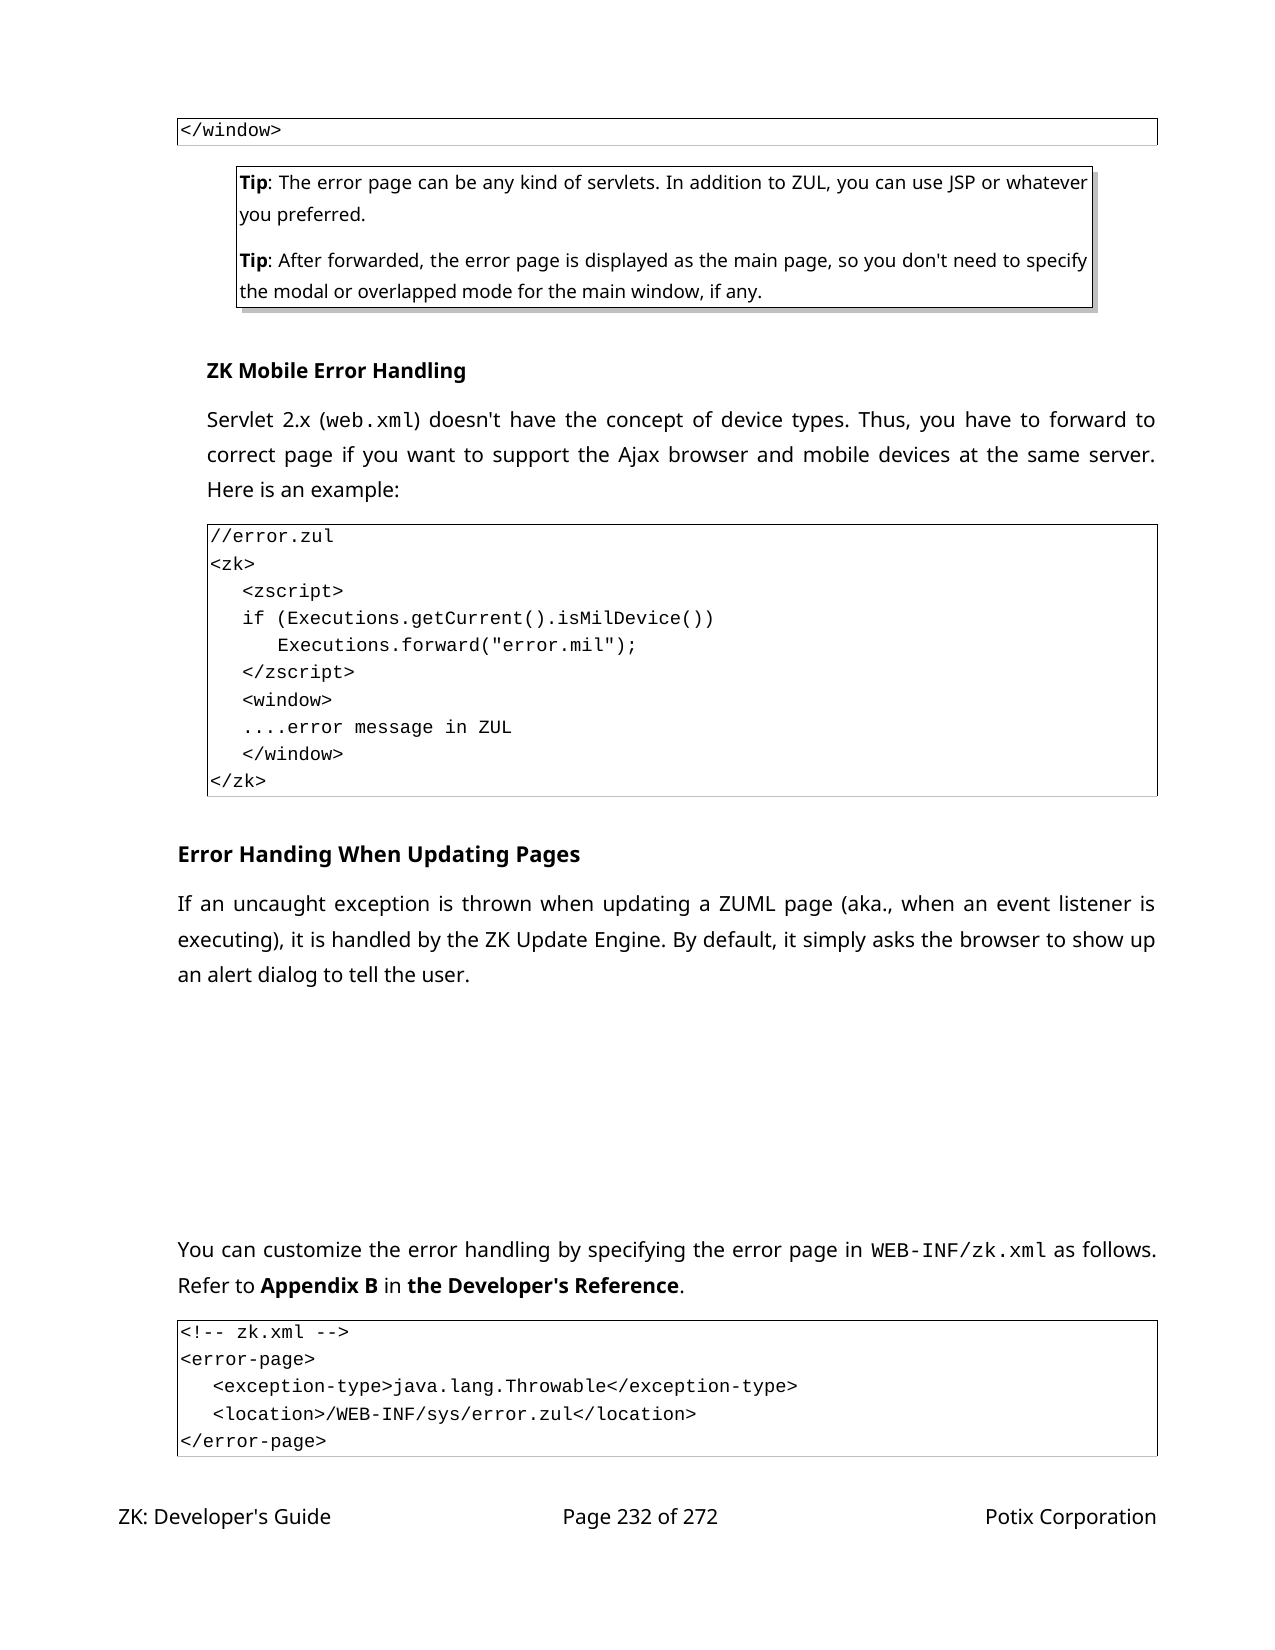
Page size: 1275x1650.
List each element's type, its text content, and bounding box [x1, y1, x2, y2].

text <window> [208, 687, 1157, 712]
text </zk> [208, 769, 1157, 796]
text <!-- zk.xml --> [178, 1321, 1157, 1344]
text <exception-type>java.lang.Throwable</exception-type> [178, 1374, 1157, 1398]
text You can customize the error handling by specifying the error page in WEB-INF/zk.xml as follows. Refer to Appendix B in the Developer's Reference. [177, 1009, 1157, 1299]
text //error.zul [208, 525, 1157, 549]
text <zscript> [208, 579, 1157, 603]
text Tip: The error page can be any kind of servlets. In addition to ZUL, you can use JSP or whatever you preferred. [237, 167, 1092, 226]
subtitle ZK Mobile Error Handling [207, 356, 1157, 384]
text </window> [178, 119, 1157, 145]
text ....error message in ZUL [208, 715, 1157, 739]
text Servlet 2.x (web.xml) doesn't have the concept of device types. Thus, you have to forward to correct page if you want to support the Ajax browser and mobile devices at the same server. Here is an example: [207, 405, 1157, 504]
text </error-page> [178, 1428, 1157, 1456]
text Tip: After forwarded, the error page is displayed as the main page, so you don't need to specify the modal or overlapped mode for the main window, if any. [237, 244, 1092, 307]
text If an uncaught exception is thrown when updating a ZUML page (aka., when an event listener is executing), it is handled by the ZK Update Engine. By default, it simply asks the browser to show up an alert dialog to tell the user. [177, 889, 1157, 988]
text </window> [208, 742, 1157, 766]
text </zscript> [208, 660, 1157, 684]
text Executions.forward("error.mil"); [208, 633, 1157, 657]
text if (Executions.getCurrent().isMilDevice()) [208, 606, 1157, 630]
subtitle Error Handing When Updating Pages [177, 839, 1157, 869]
text <zk> [208, 552, 1157, 576]
text <location>/WEB-INF/sys/error.zul</location> [178, 1401, 1157, 1426]
text <error-page> [178, 1347, 1157, 1371]
